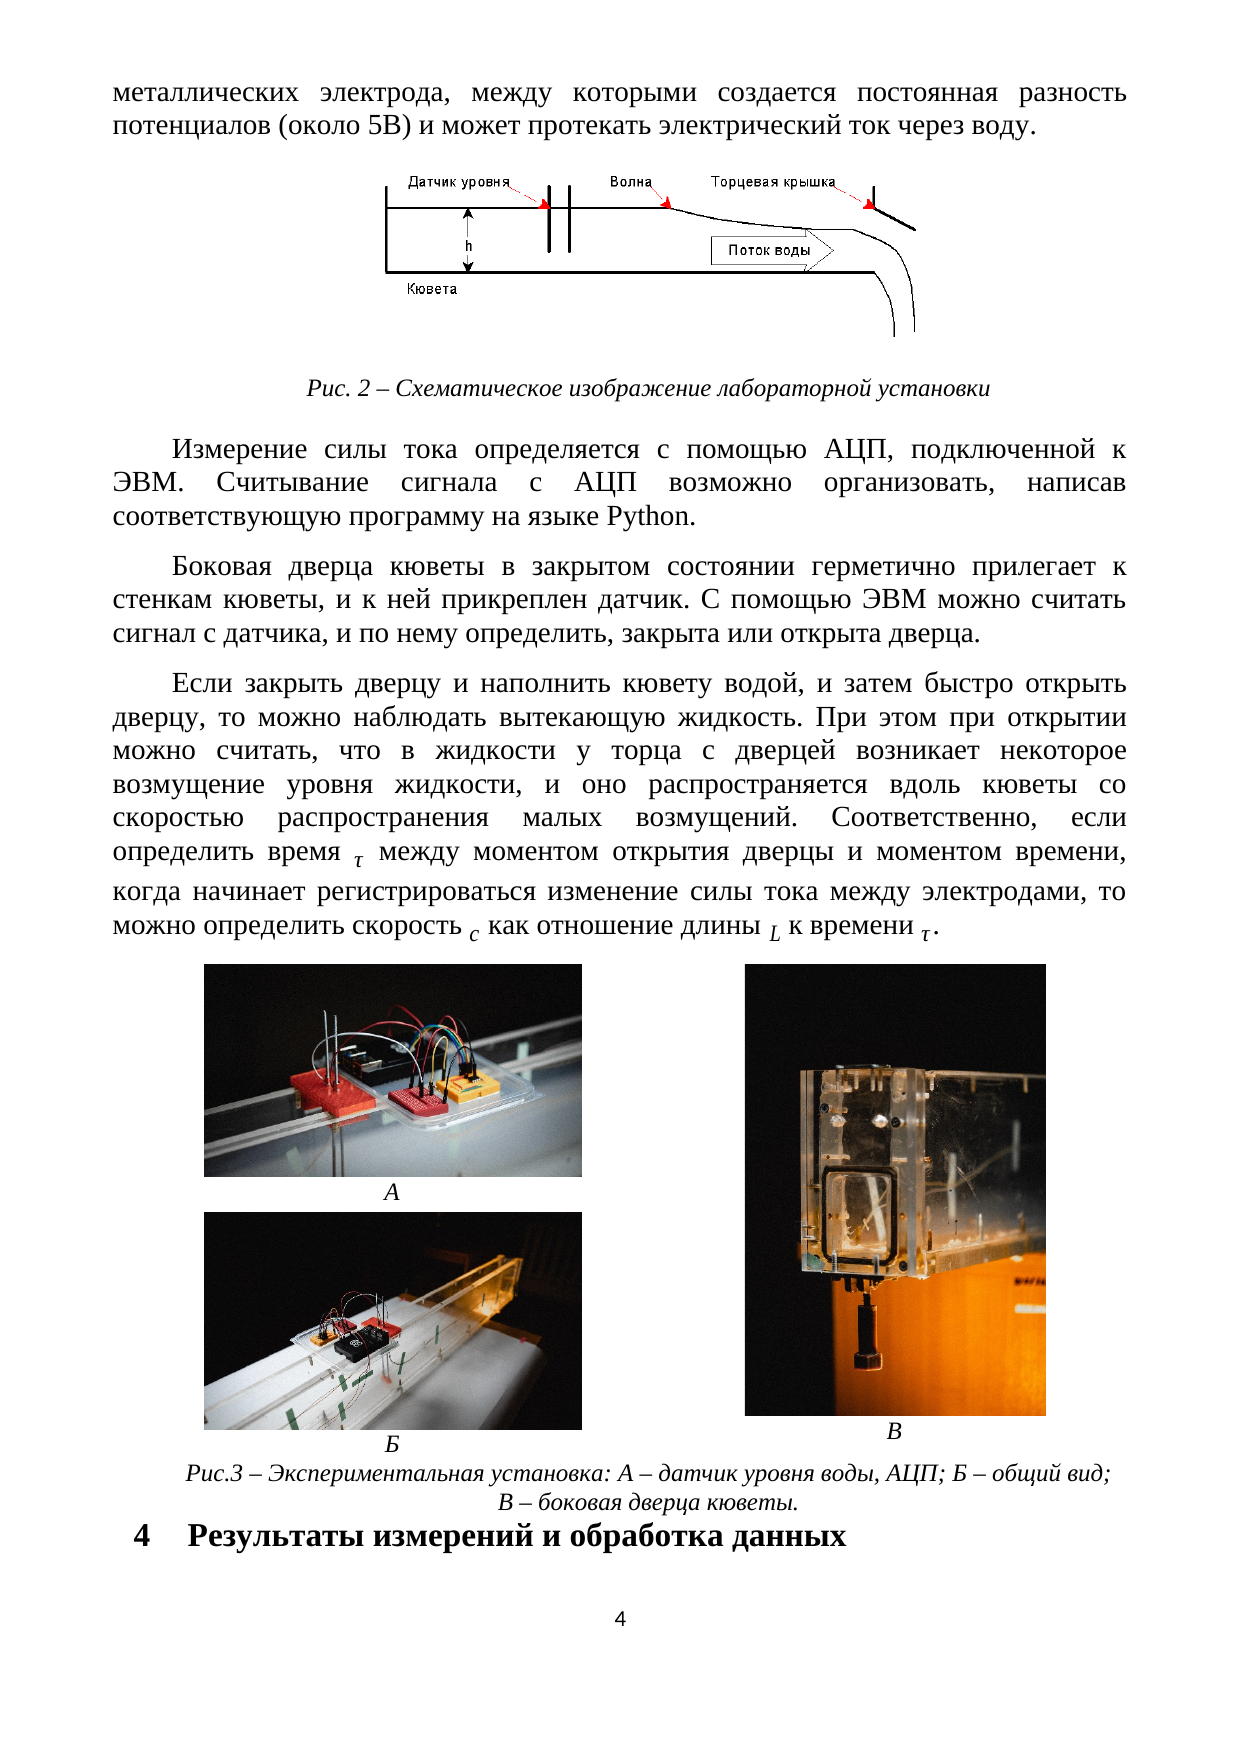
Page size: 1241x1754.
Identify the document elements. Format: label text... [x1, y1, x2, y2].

text Измерение силы тока определяется с помощью АЦП, подключенной к ЭВМ. Считывание сигнала с АЦП возможно организовать, написав соответствующую программу на языке Python. [112, 431, 1128, 531]
text металлических электрода, между которыми создается постоянная разность потенциалов (около 5В) и может протекать электрический ток через воду. [112, 74, 1128, 141]
table_cell А [113, 1177, 673, 1212]
table_header [582, 964, 673, 1177]
table_header [113, 964, 204, 1177]
text Рис. 2 – Схематическое изображение лабораторной установки [112, 373, 1128, 402]
text В – боковая дверца кюветы. [112, 1487, 1128, 1516]
text Рис.3 – Экспериментальная установка: А – датчик уровня воды, АЦП; Б – общий вид; [112, 1458, 1128, 1487]
table_cell Б [113, 1212, 673, 1458]
text Если закрыть дверцу и наполнить кювету водой, и затем быстро открыть дверцу, то можно наблюдать вытекающую жидкость. При этом при открытии можно считать, что в жидкости у торца с дверцей возникает некоторое возмущение уровня жидкости, и оно распространяется вдоль кюветы со скоростью распространения малых возмущений. Соответственно, если определить время между моментом открытия дверцы и моментом времени, когда начинает регистрироваться изменение силы тока между электродами, то можно определить скорость как отношение длины к времени . [112, 665, 1128, 947]
text Боковая дверца кюветы в закрытом состоянии герметично прилегает к стенкам кюветы, и к ней прикреплен датчик. С помощью ЭВМ можно считать сигнал с датчика, и по нему определить, закрыта или открыта дверца. [112, 548, 1128, 649]
table_header В [674, 964, 1117, 1458]
list Результаты измерений и обработка данных [150, 1516, 1128, 1554]
